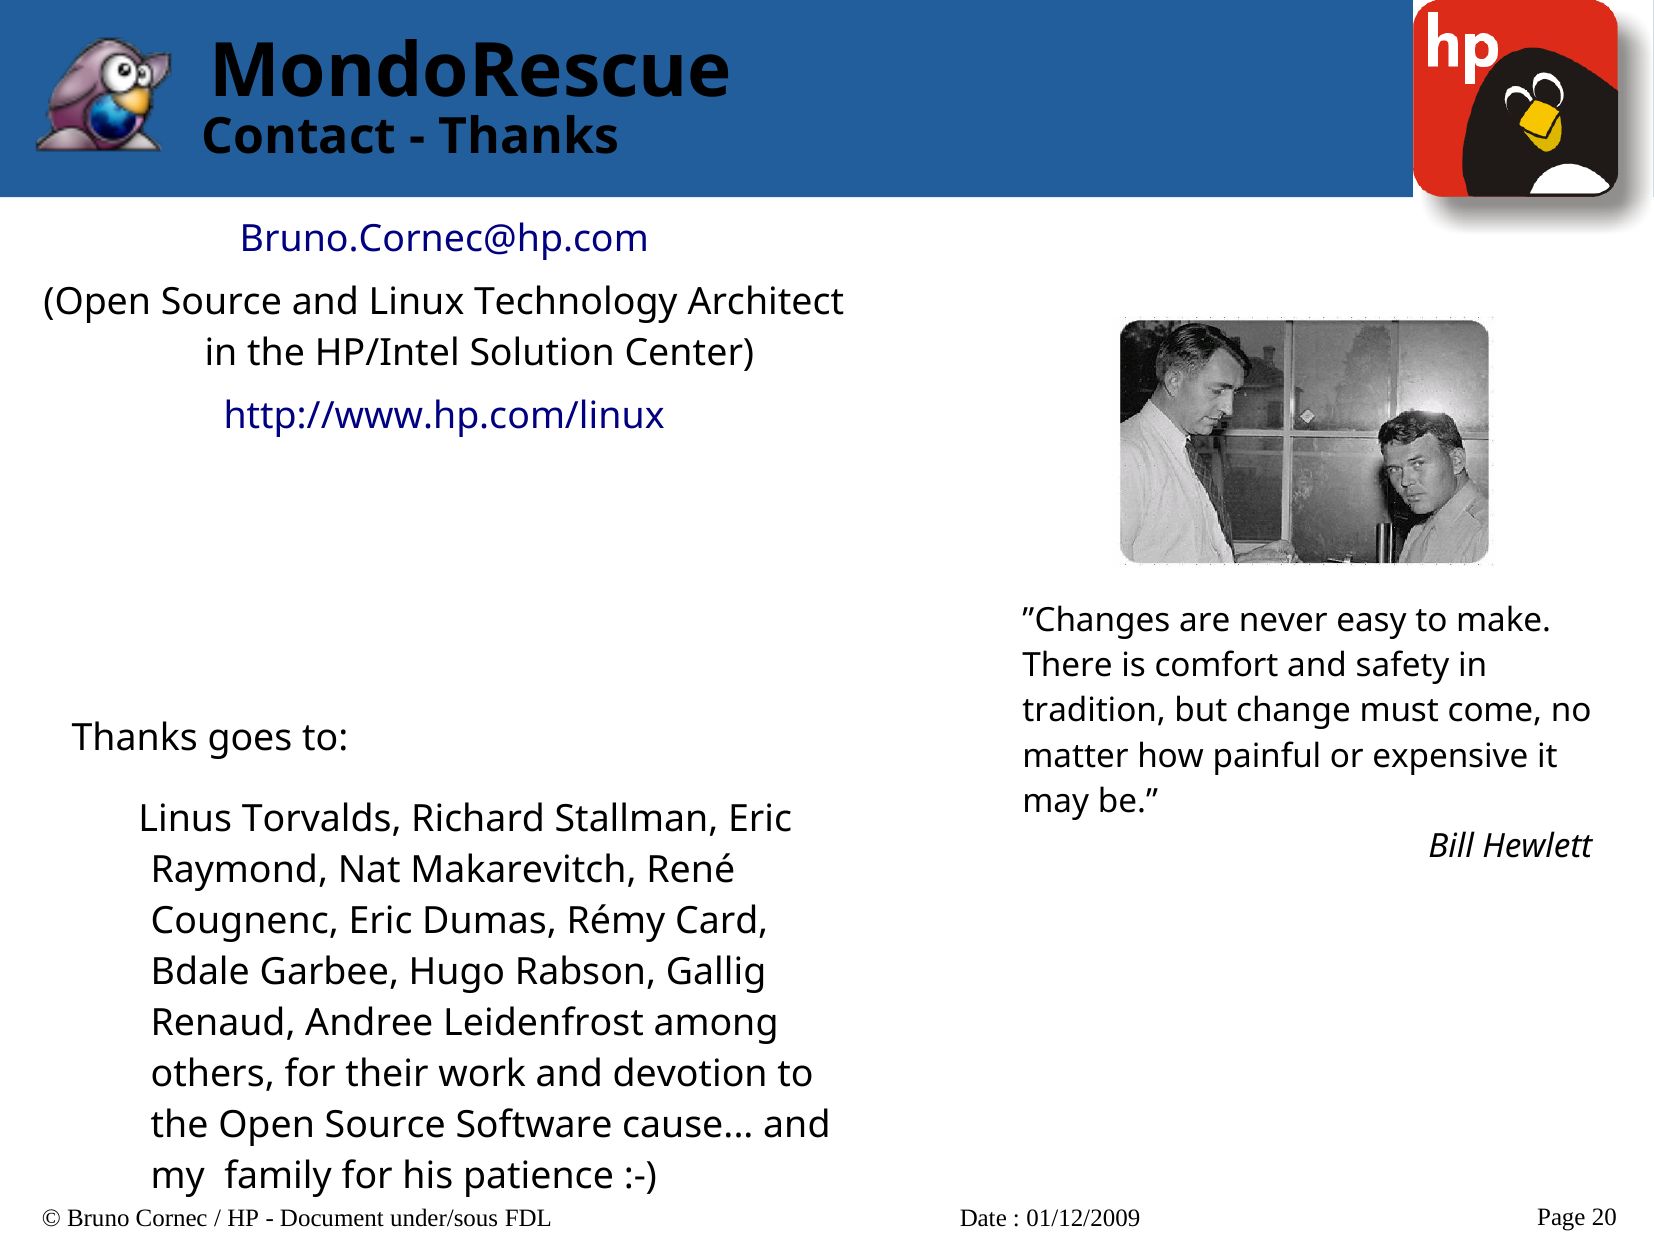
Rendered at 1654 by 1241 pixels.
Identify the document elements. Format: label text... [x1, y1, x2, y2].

picture [0, 0, 211, 199]
list Bruno.Cornec@hp.com (Open Source and Linux Technology Architect in the HP/Intel Solution Center) http://www.hp.com/linux Thanks goes to: Linus Torvalds, Richard Stallman, Eric Raymond, Nat Makarevitch, René Cougnenc, Eric Dumas, Rémy Card, Bdale Garbee, Hugo Rabson, Gallig Renaud, Andree Leidenfrost among others, for their work and devotion to the Open Source Software cause... and my family for his patience :-) [20, 211, 856, 1189]
title Contact - Thanks [201, 32, 1191, 241]
picture [1113, 316, 1496, 568]
picture [1413, 0, 1654, 235]
text_box ”Changes are never easy to make. There is comfort and safety in tradition, but change must come, no matter how painful or expensive it may be.” Bill Hewlett [1022, 595, 1634, 877]
